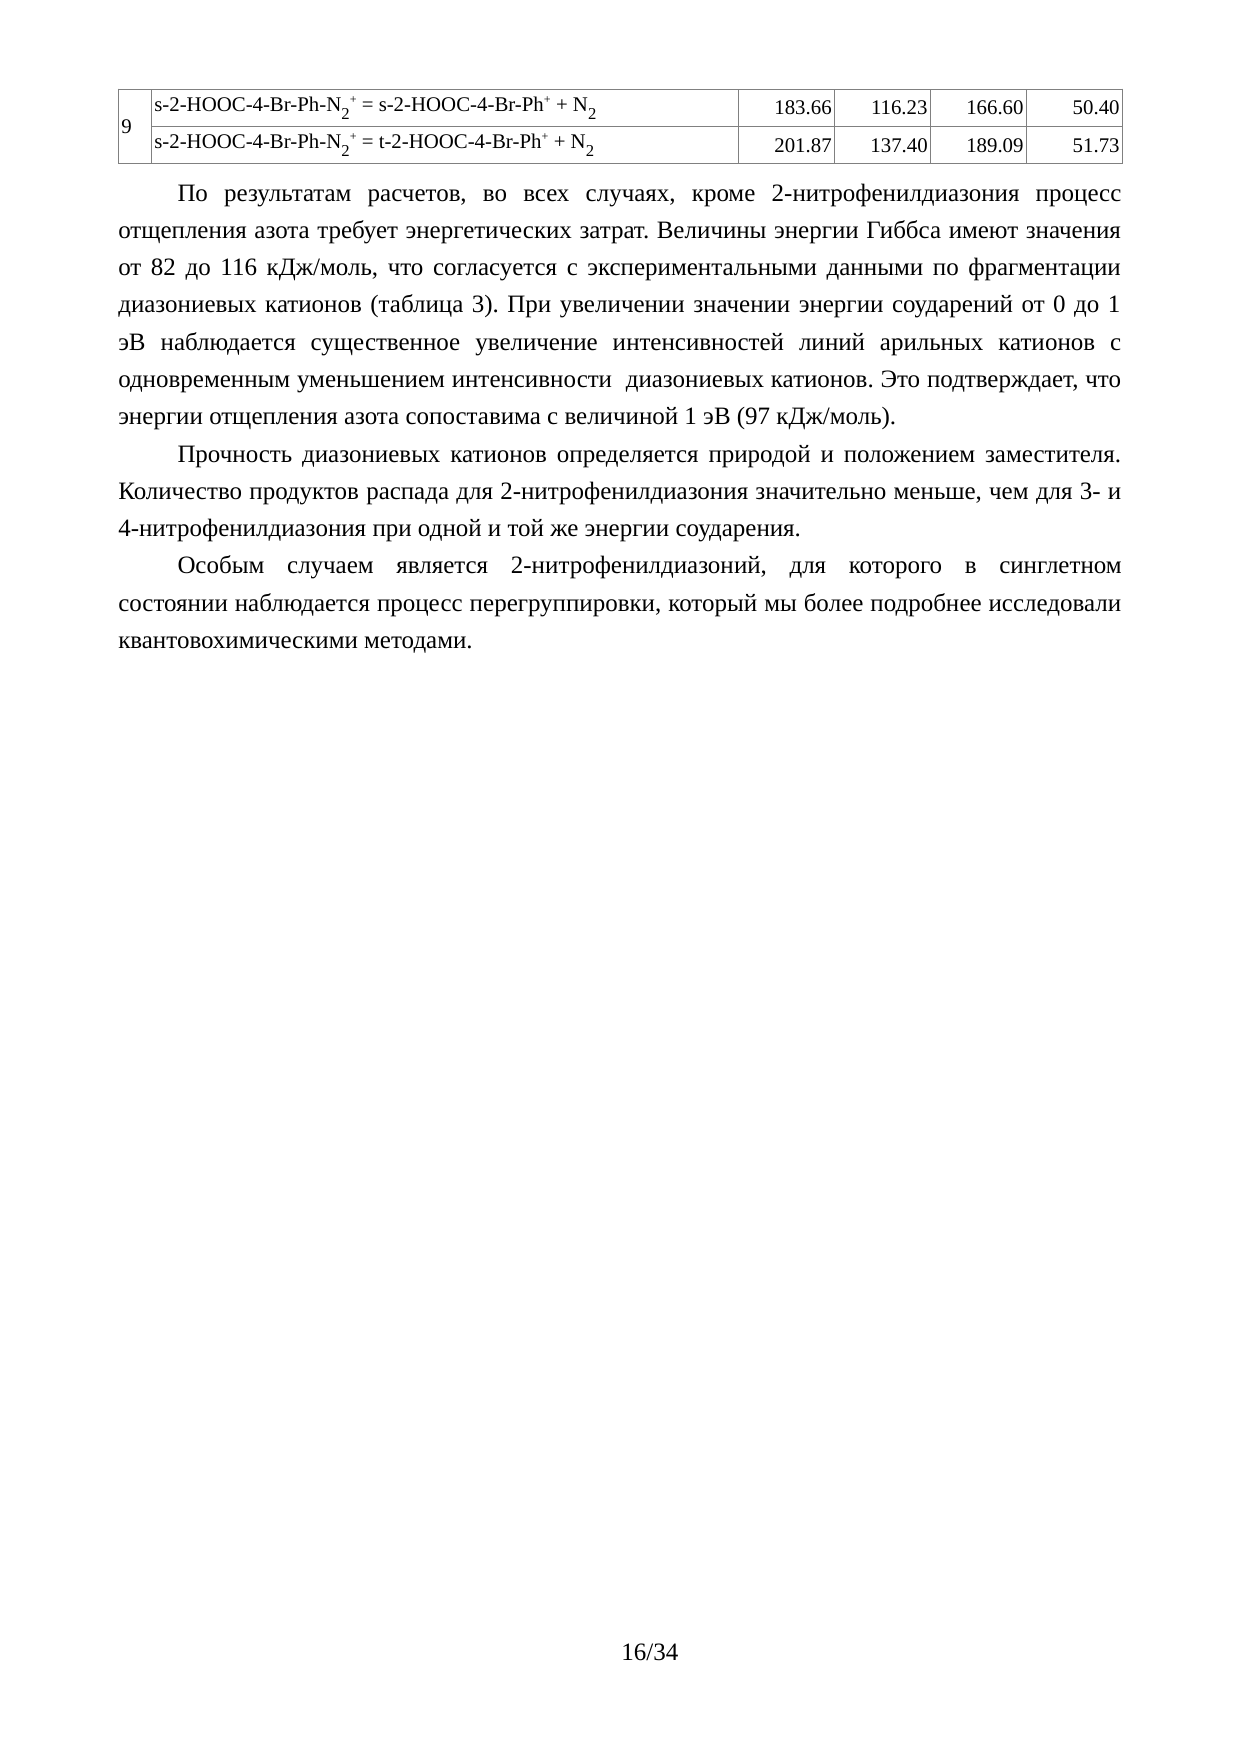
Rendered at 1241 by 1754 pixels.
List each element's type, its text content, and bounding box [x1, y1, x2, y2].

table_cell 137.40 [835, 127, 930, 163]
table_cell 116.23 [835, 90, 930, 126]
table_cell 201.87 [739, 127, 834, 163]
list Прочность диазониевых катионов определяется природой и положением заместителя. Количество продуктов распада для 2-нитрофенилдиазония значительно меньше, чем для 3- и 4-нитрофенилдиазония при одной и той же энергии соударения. [118, 439, 1122, 542]
list По результатам расчетов, во всех случаях, кроме 2-нитрофенилдиазония процесс отщепления азота требует энергетических затрат. Величины энергии Гиббса имеют значения от 82 до 116 кДж/моль, что согласуется с экспериментальными данными по фрагментации диазониевых катионов (таблица 3). При увеличении значении энергии соударений от 0 до 1 эВ наблюдается существенное увеличение интенсивностей линий арильных катионов с одновременным уменьшением интенсивности диазониевых катионов. Это подтверждает, что энергии отщепления азота сопоставима с величиной 1 эВ (97 кДж/моль). [118, 178, 1122, 430]
list Особым случаем является 2-нитрофенилдиазоний, для которого в синглетном состоянии наблюдается процесс перегруппировки, который мы более подробнее исследовали квантовохимическими методами. [118, 551, 1122, 654]
table_cell 51.73 [1027, 127, 1122, 163]
table_cell 166.60 [931, 90, 1026, 126]
table_cell s-2-HOOC-4-Br-Ph-N2+ = s-2-HOOC-4-Br-Ph+ + N2 [152, 90, 738, 126]
table_cell s-2-HOOC-4-Br-Ph-N2+ = t-2-HOOC-4-Br-Ph+ + N2 [152, 127, 738, 163]
table_cell 9 [119, 90, 151, 163]
table_cell 183.66 [739, 90, 834, 126]
table_cell 189.09 [931, 127, 1026, 163]
table_cell 50.40 [1027, 90, 1122, 126]
